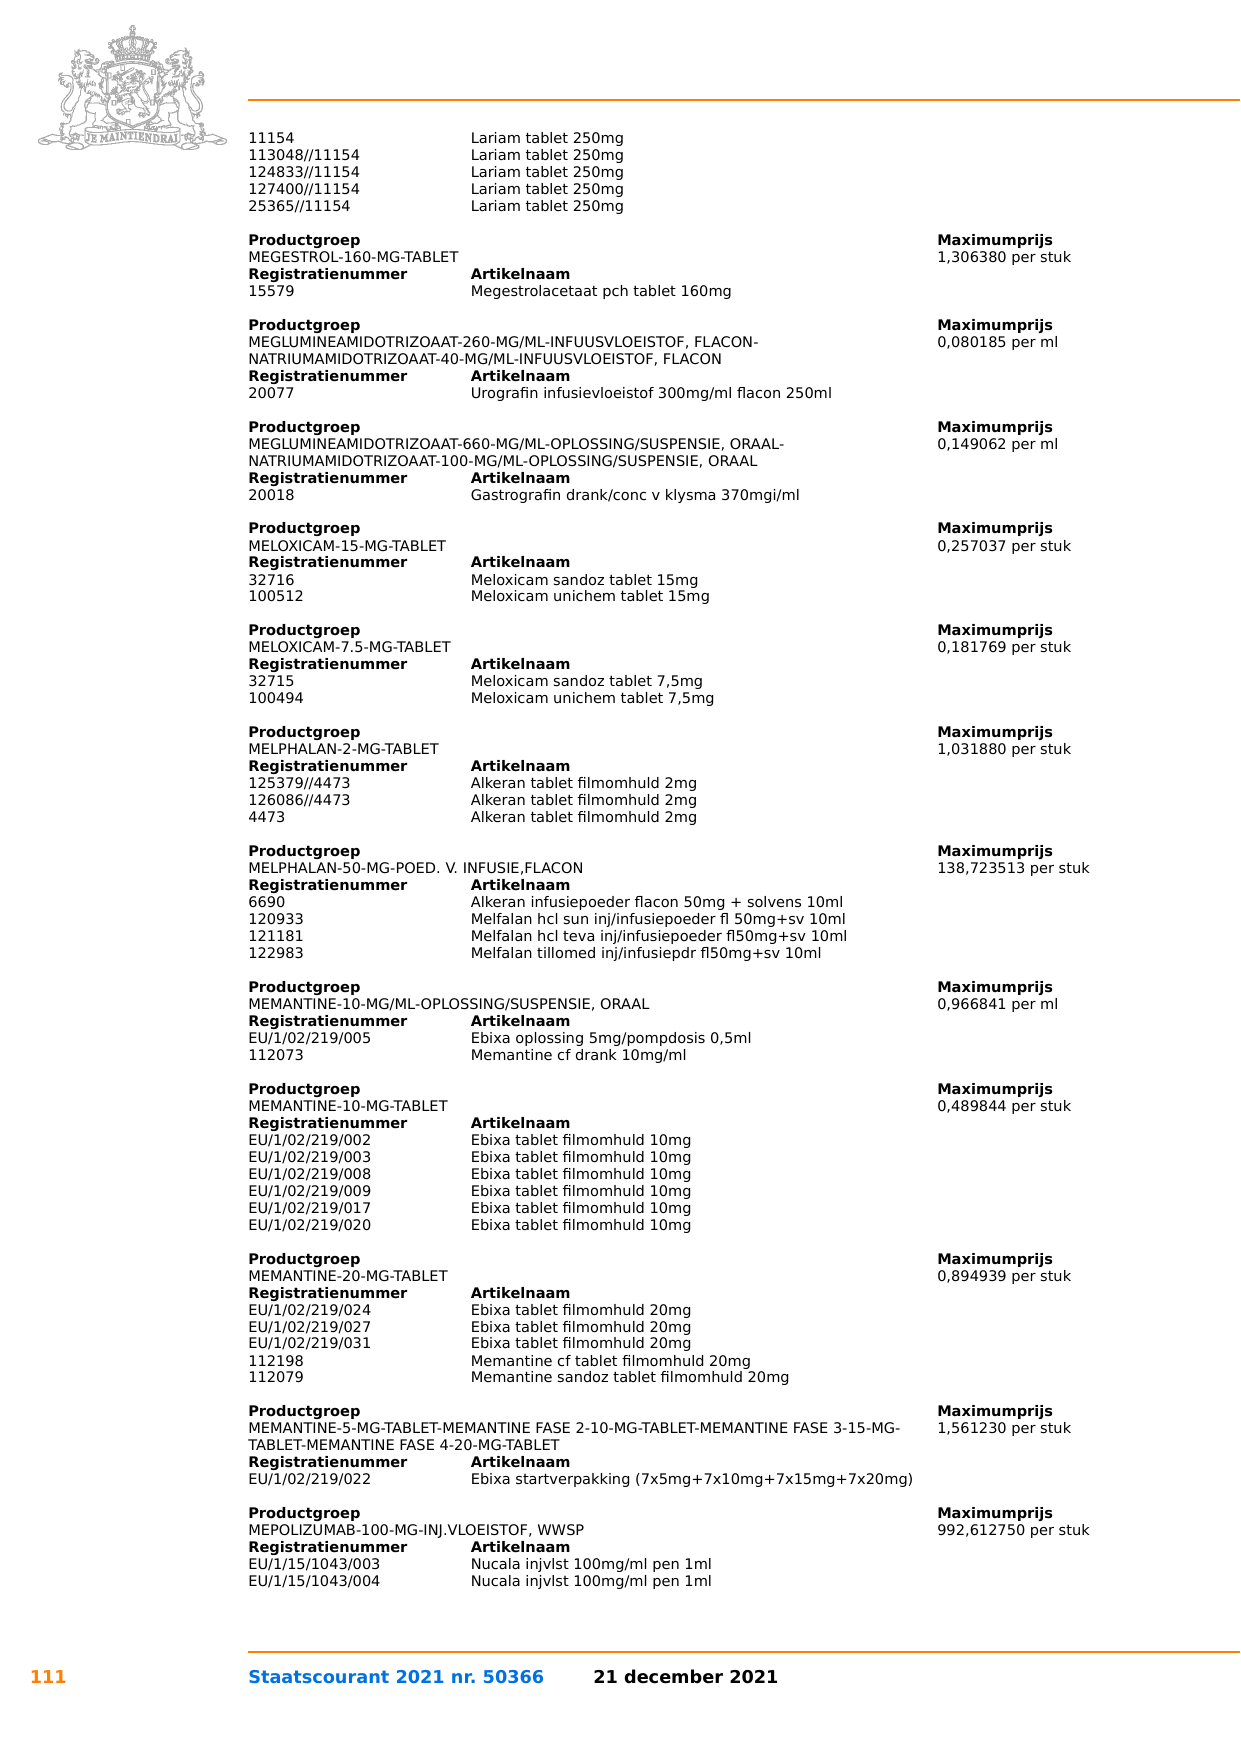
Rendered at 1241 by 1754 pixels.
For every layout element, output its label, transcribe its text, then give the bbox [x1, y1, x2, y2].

table_cell [248, 1386, 1163, 1403]
table_cell Artikelnaam [465, 470, 931, 486]
table_cell EU/1/15/1043/004 [248, 1573, 464, 1590]
table_cell Maximumprijs [931, 1251, 1163, 1267]
table_cell [931, 368, 1163, 384]
table_cell Ebixa tablet filmomhuld 20mg [465, 1319, 1163, 1335]
table_cell [248, 215, 1163, 232]
table_cell Melfalan tillomed inj/infusiepdr fl50mg+sv 10ml [465, 945, 1163, 962]
table_cell MEPOLIZUMAB-100-MG-INJ.VLOEISTOF, WWSP [248, 1522, 931, 1539]
table_cell Registratienummer [248, 1539, 464, 1556]
table_cell Productgroep [248, 317, 464, 334]
table_cell MEGLUMINEAMIDOTRIZOAAT-260-MG/ML-INFUUSVLOEISTOF, FLACON-NATRIUMAMIDOTRIZOAAT-40-MG/ML-INFUUSVLOEISTOF, FLACON [248, 334, 931, 368]
table_cell 1,561230 per stuk [931, 1420, 1163, 1454]
table_cell Melfalan hcl teva inj/infusiepoeder fl50mg+sv 10ml [465, 928, 1163, 945]
table_cell [465, 317, 931, 334]
table_cell Ebixa tablet filmomhuld 10mg [465, 1166, 1163, 1183]
table_cell [248, 300, 1163, 317]
table_cell Productgroep [248, 1251, 464, 1267]
table_cell Meloxicam sandoz tablet 15mg [465, 571, 1163, 588]
table_cell [465, 843, 931, 860]
table_cell 32715 [248, 673, 464, 690]
table_cell EU/1/15/1043/003 [248, 1556, 464, 1573]
table_cell [465, 979, 931, 996]
table_cell MEMANTINE-10-MG-TABLET [248, 1098, 931, 1115]
table_cell 20018 [248, 486, 464, 503]
table_cell EU/1/02/219/005 [248, 1030, 464, 1047]
table_cell [465, 622, 931, 639]
table_cell Ebixa tablet filmomhuld 20mg [465, 1335, 1163, 1352]
table_cell Registratienummer [248, 656, 464, 673]
table_cell [931, 1539, 1163, 1556]
table_cell [248, 826, 1163, 843]
table_cell [465, 724, 931, 741]
table_cell Ebixa tablet filmomhuld 10mg [465, 1183, 1163, 1199]
table_cell 0,894939 per stuk [931, 1268, 1163, 1284]
table_cell [248, 1488, 1163, 1505]
table_cell [248, 962, 1163, 979]
table_cell Alkeran tablet filmomhuld 2mg [465, 792, 1163, 809]
table_cell Nucala injvlst 100mg/ml pen 1ml [465, 1556, 1163, 1573]
table_cell Meloxicam unichem tablet 7,5mg [465, 690, 1163, 707]
table_cell EU/1/02/219/009 [248, 1183, 464, 1199]
table_cell 0,149062 per ml [931, 436, 1163, 469]
table_cell Ebixa tablet filmomhuld 10mg [465, 1132, 1163, 1149]
table_cell 20077 [248, 385, 464, 402]
table_cell [931, 656, 1163, 673]
table_cell EU/1/02/219/017 [248, 1200, 464, 1217]
table_cell Memantine cf tablet filmomhuld 20mg [465, 1353, 1163, 1369]
table_cell Artikelnaam [465, 1285, 931, 1301]
table_cell EU/1/02/219/022 [248, 1471, 464, 1488]
table_cell Nucala injvlst 100mg/ml pen 1ml [465, 1573, 1163, 1590]
table_cell [248, 1590, 1163, 1607]
table_cell Registratienummer [248, 554, 464, 571]
table_cell Registratienummer [248, 1115, 464, 1132]
table_cell 0,181769 per stuk [931, 639, 1163, 656]
table_cell Ebixa tablet filmomhuld 20mg [465, 1301, 1163, 1318]
table_cell 122983 [248, 945, 464, 962]
picture [38, 25, 227, 150]
table_cell Registratienummer [248, 1285, 464, 1301]
table_cell Ebixa tablet filmomhuld 10mg [465, 1149, 1163, 1166]
table_cell Megestrolacetaat pch tablet 160mg [465, 283, 1163, 300]
table_cell [931, 470, 1163, 486]
table_cell Maximumprijs [931, 520, 1163, 537]
table_cell Productgroep [248, 1505, 464, 1522]
table_cell 32716 [248, 571, 464, 588]
table_cell 1,306380 per stuk [931, 249, 1163, 266]
table_cell 121181 [248, 928, 464, 945]
table_cell 0,080185 per ml [931, 334, 1163, 368]
table_cell 1,031880 per stuk [931, 741, 1163, 758]
table_cell MEMANTINE-20-MG-TABLET [248, 1268, 931, 1284]
table_cell [931, 1013, 1163, 1030]
table_cell EU/1/02/219/003 [248, 1149, 464, 1166]
table_cell Meloxicam sandoz tablet 7,5mg [465, 673, 1163, 690]
table_cell Lariam tablet 250mg [465, 147, 1163, 164]
table_cell [248, 1234, 1163, 1251]
table_cell 112079 [248, 1369, 464, 1386]
table_cell 6690 [248, 894, 464, 911]
table_cell Ebixa tablet filmomhuld 10mg [465, 1200, 1163, 1217]
table_cell Maximumprijs [931, 843, 1163, 860]
table_cell 992,612750 per stuk [931, 1522, 1163, 1539]
table_cell 0,966841 per ml [931, 996, 1163, 1013]
table_cell 25365//11154 [248, 198, 464, 215]
table_cell Maximumprijs [931, 622, 1163, 639]
table_cell [465, 1081, 931, 1098]
table_cell [465, 1251, 931, 1267]
table_cell MEGLUMINEAMIDOTRIZOAAT-660-MG/ML-OPLOSSING/SUSPENSIE, ORAAL-NATRIUMAMIDOTRIZOAAT-100-MG/ML-OPLOSSING/SUSPENSIE, ORAAL [248, 436, 931, 469]
table_cell Artikelnaam [465, 758, 931, 775]
table_cell Artikelnaam [465, 1539, 931, 1556]
table_cell MEMANTINE-5-MG-TABLET-MEMANTINE FASE 2-10-MG-TABLET-MEMANTINE FASE 3-15-MG-TABLET-MEMANTINE FASE 4-20-MG-TABLET [248, 1420, 931, 1454]
table_cell 112073 [248, 1047, 464, 1064]
table_cell 126086//4473 [248, 792, 464, 809]
table_cell EU/1/02/219/020 [248, 1217, 464, 1233]
table_cell MEGESTROL-160-MG-TABLET [248, 249, 931, 266]
table_cell Alkeran infusiepoeder flacon 50mg + solvens 10ml [465, 894, 1163, 911]
table_cell Registratienummer [248, 877, 464, 894]
table_cell Productgroep [248, 622, 464, 639]
table_cell Lariam tablet 250mg [465, 181, 1163, 198]
table_cell Maximumprijs [931, 232, 1163, 249]
table_cell Lariam tablet 250mg [465, 130, 1163, 147]
table_cell EU/1/02/219/031 [248, 1335, 464, 1352]
table_cell Artikelnaam [465, 1115, 931, 1132]
table_cell [931, 1285, 1163, 1301]
table_cell Registratienummer [248, 1454, 464, 1471]
table_cell [931, 1454, 1163, 1471]
table_cell 112198 [248, 1353, 464, 1369]
table_cell Productgroep [248, 1403, 464, 1420]
table_cell Productgroep [248, 1081, 464, 1098]
table_cell Ebixa startverpakking (7x5mg+7x10mg+7x15mg+7x20mg) [465, 1471, 1163, 1488]
table_cell MEMANTINE-10-MG/ML-OPLOSSING/SUSPENSIE, ORAAL [248, 996, 931, 1013]
table_cell 11154 [248, 130, 464, 147]
table_cell Maximumprijs [931, 317, 1163, 334]
table_cell MELPHALAN-50-MG-POED. V. INFUSIE,FLACON [248, 860, 931, 877]
table_cell Registratienummer [248, 1013, 464, 1030]
table_cell Maximumprijs [931, 1081, 1163, 1098]
table_cell Maximumprijs [931, 979, 1163, 996]
table_cell 15579 [248, 283, 464, 300]
table_cell Ebixa tablet filmomhuld 10mg [465, 1217, 1163, 1233]
table_cell Artikelnaam [465, 656, 931, 673]
table_cell Artikelnaam [465, 266, 931, 283]
table_cell Maximumprijs [931, 724, 1163, 741]
table_cell 0,257037 per stuk [931, 538, 1163, 554]
table_cell EU/1/02/219/027 [248, 1319, 464, 1335]
table_cell 113048//11154 [248, 147, 464, 164]
table_cell MELOXICAM-15-MG-TABLET [248, 538, 931, 554]
table_cell EU/1/02/219/002 [248, 1132, 464, 1149]
table_cell [465, 1403, 931, 1420]
table_cell Registratienummer [248, 266, 464, 283]
table_cell Artikelnaam [465, 554, 931, 571]
table_cell [931, 554, 1163, 571]
table_cell Melfalan hcl sun inj/infusiepoeder fl 50mg+sv 10ml [465, 911, 1163, 928]
table_cell 125379//4473 [248, 775, 464, 792]
table_cell 124833//11154 [248, 164, 464, 181]
table_cell Registratienummer [248, 470, 464, 486]
table_cell Maximumprijs [931, 419, 1163, 436]
table_cell Artikelnaam [465, 1013, 931, 1030]
table_cell [248, 402, 1163, 418]
table_cell [465, 1505, 931, 1522]
table_cell 138,723513 per stuk [931, 860, 1163, 877]
table_cell Productgroep [248, 419, 464, 436]
table_cell Lariam tablet 250mg [465, 164, 1163, 181]
table_cell Alkeran tablet filmomhuld 2mg [465, 775, 1163, 792]
table_cell Alkeran tablet filmomhuld 2mg [465, 809, 1163, 826]
table_cell Artikelnaam [465, 368, 931, 384]
table_cell Urografin infusievloeistof 300mg/ml flacon 250ml [465, 385, 1163, 402]
table_cell Maximumprijs [931, 1505, 1163, 1522]
table_cell Productgroep [248, 232, 464, 249]
table_cell [931, 758, 1163, 775]
table_cell [465, 232, 931, 249]
table_cell Productgroep [248, 520, 464, 537]
table_cell 100494 [248, 690, 464, 707]
table_cell Productgroep [248, 724, 464, 741]
table_cell 4473 [248, 809, 464, 826]
table_cell [248, 1064, 1163, 1081]
table_cell [248, 605, 1163, 622]
table_cell 120933 [248, 911, 464, 928]
table_cell Gastrografin drank/conc v klysma 370mgi/ml [465, 486, 1163, 503]
table_cell Lariam tablet 250mg [465, 198, 1163, 215]
table_cell 0,489844 per stuk [931, 1098, 1163, 1115]
table_cell 127400//11154 [248, 181, 464, 198]
table_cell Memantine cf drank 10mg/ml [465, 1047, 1163, 1064]
table_cell MELPHALAN-2-MG-TABLET [248, 741, 931, 758]
table_cell [465, 520, 931, 537]
table_cell Productgroep [248, 843, 464, 860]
table_cell Artikelnaam [465, 877, 931, 894]
table_cell EU/1/02/219/024 [248, 1301, 464, 1318]
table_cell Registratienummer [248, 758, 464, 775]
table_cell [248, 707, 1163, 724]
table_cell [465, 419, 931, 436]
table_cell [931, 266, 1163, 283]
table_cell 100512 [248, 588, 464, 605]
table_cell Productgroep [248, 979, 464, 996]
table_cell [931, 877, 1163, 894]
table_cell EU/1/02/219/008 [248, 1166, 464, 1183]
table_cell [248, 504, 1163, 520]
table_cell Registratienummer [248, 368, 464, 384]
table_cell [931, 1115, 1163, 1132]
table_cell MELOXICAM-7.5-MG-TABLET [248, 639, 931, 656]
table_cell Artikelnaam [465, 1454, 931, 1471]
table_cell Ebixa oplossing 5mg/pompdosis 0,5ml [465, 1030, 1163, 1047]
table_cell Memantine sandoz tablet filmomhuld 20mg [465, 1369, 1163, 1386]
table_cell Maximumprijs [931, 1403, 1163, 1420]
table_cell Meloxicam unichem tablet 15mg [465, 588, 1163, 605]
